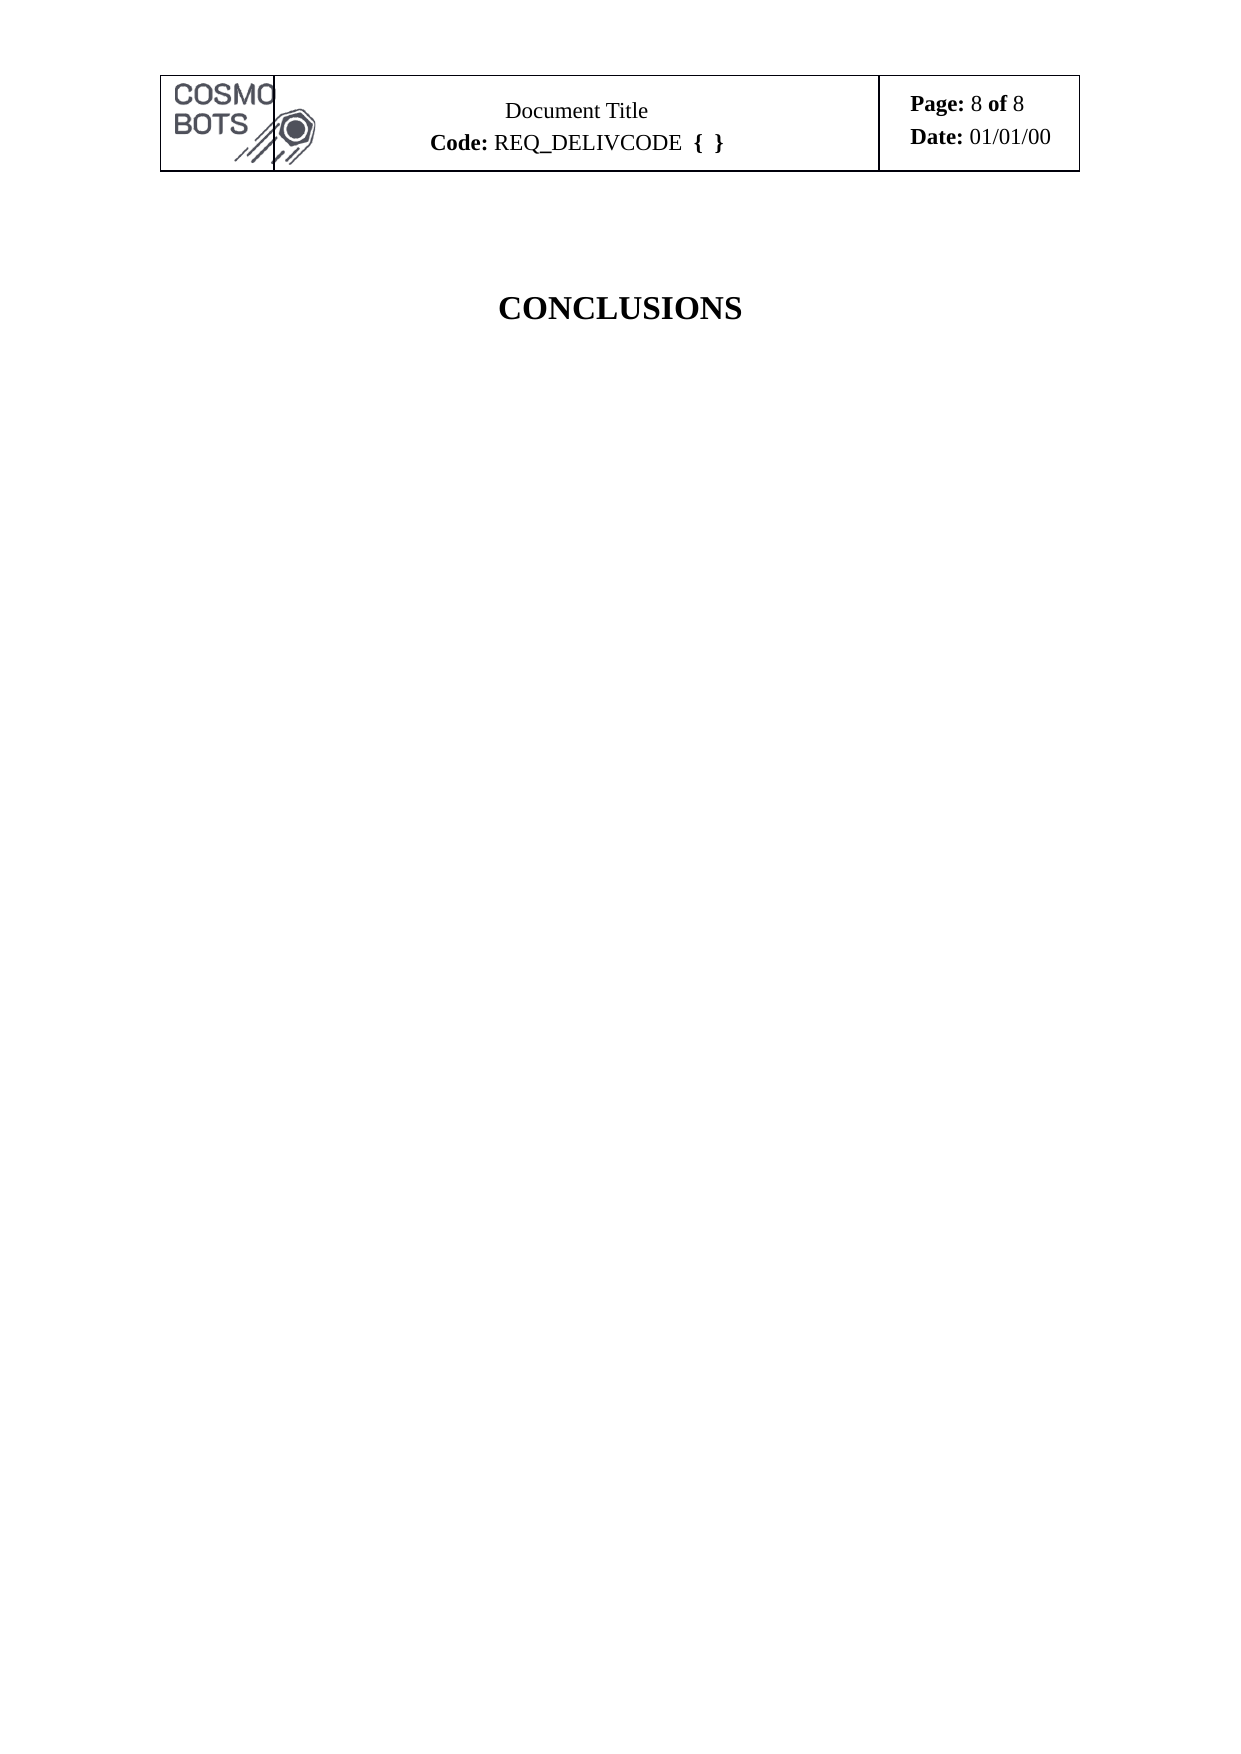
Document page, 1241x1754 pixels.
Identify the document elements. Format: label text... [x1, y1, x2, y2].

picture [275, 83, 316, 165]
text CONCLUSIONS [161, 288, 1080, 327]
picture [175, 83, 273, 165]
